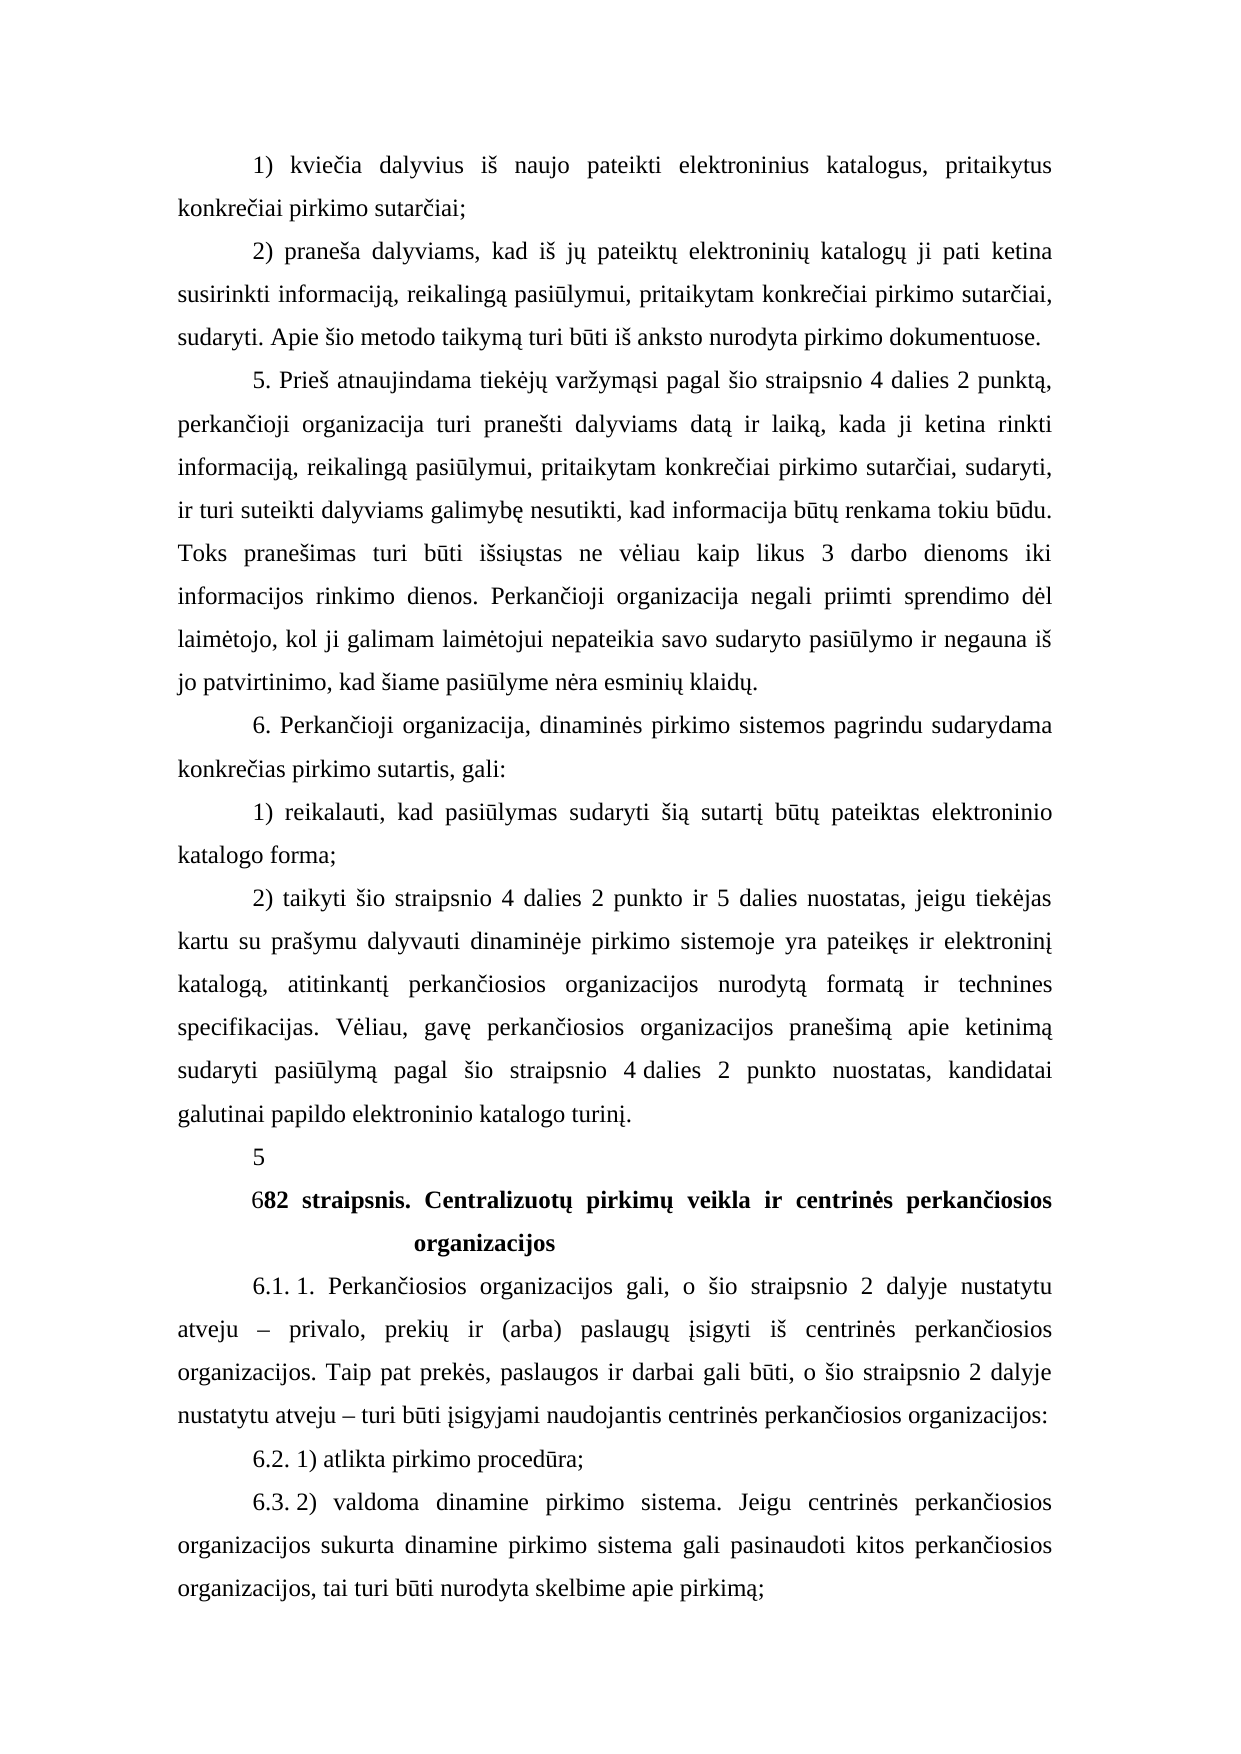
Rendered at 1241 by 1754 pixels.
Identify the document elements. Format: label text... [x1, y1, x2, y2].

text 1) kviečia dalyvius iš naujo pateikti elektroninius katalogus, pritaikytus konkrečiai pirkimo sutarčiai; [177, 150, 1053, 222]
text 6. Perkančioji organizacija, dinaminės pirkimo sistemos pagrindu sudarydama konkrečias pirkimo sutartis, gali: [177, 711, 1053, 782]
text 2) taikyti šio straipsnio 4 dalies 2 punkto ir 5 dalies nuostatas, jeigu tiekėjas kartu su prašymu dalyvauti dinaminėje pirkimo sistemoje yra pateikęs ir elektroninį katalogą, atitinkantį perkančiosios organizacijos nurodytą formatą ir technines specifikacijas. Vėliau, gavę perkančiosios organizacijos pranešimą apie ketinimą sudaryti pasiūlymą pagal šio straipsnio 4 dalies 2 punkto nuostatas, kandidatai galutinai papildo elektroninio katalogo turinį. [177, 883, 1053, 1127]
subtitle 1) atlikta pirkimo procedūra; [177, 1444, 1053, 1472]
text 1) reikalauti, kad pasiūlymas sudaryti šią sutartį būtų pateiktas elektroninio katalogo forma; [177, 797, 1053, 869]
subtitle 2) valdoma dinamine pirkimo sistema. Jeigu centrinės perkančiosios organizacijos sukurta dinamine pirkimo sistema gali pasinaudoti kitos perkančiosios organizacijos, tai turi būti nurodyta skelbime apie pirkimą; [177, 1487, 1053, 1602]
subtitle 82 straipsnis. Centralizuotų pirkimų veikla ir centrinės perkančiosios organizacijos [251, 1185, 1053, 1257]
text 5. Prieš atnaujindama tiekėjų varžymąsi pagal šio straipsnio 4 dalies 2 punktą, perkančioji organizacija turi pranešti dalyviams datą ir laiką, kada ji ketina rinkti informaciją, reikalingą pasiūlymui, pritaikytam konkrečiai pirkimo sutarčiai, sudaryti, ir turi suteikti dalyviams galimybę nesutikti, kad informacija būtų renkama tokiu būdu. Toks pranešimas turi būti išsiųstas ne vėliau kaip likus 3 darbo dienoms iki informacijos rinkimo dienos. Perkančioji organizacija negali priimti sprendimo dėl laimėtojo, kol ji galimam laimėtojui nepateikia savo sudaryto pasiūlymo ir negauna iš jo patvirtinimo, kad šiame pasiūlyme nėra esminių klaidų. [177, 366, 1053, 696]
text 2) praneša dalyviams, kad iš jų pateiktų elektroninių katalogų ji pati ketina susirinkti informaciją, reikalingą pasiūlymui, pritaikytam konkrečiai pirkimo sutarčiai, sudaryti. Apie šio metodo taikymą turi būti iš anksto nurodyta pirkimo dokumentuose. [177, 236, 1053, 351]
subtitle 1. Perkančiosios organizacijos gali, o šio straipsnio 2 dalyje nustatytu atveju – privalo, prekių ir (arba) paslaugų įsigyti iš centrinės perkančiosios organizacijos. Taip pat prekės, paslaugos ir darbai gali būti, o šio straipsnio 2 dalyje nustatytu atveju – turi būti įsigyjami naudojantis centrinės perkančiosios organizacijos: [177, 1271, 1053, 1429]
